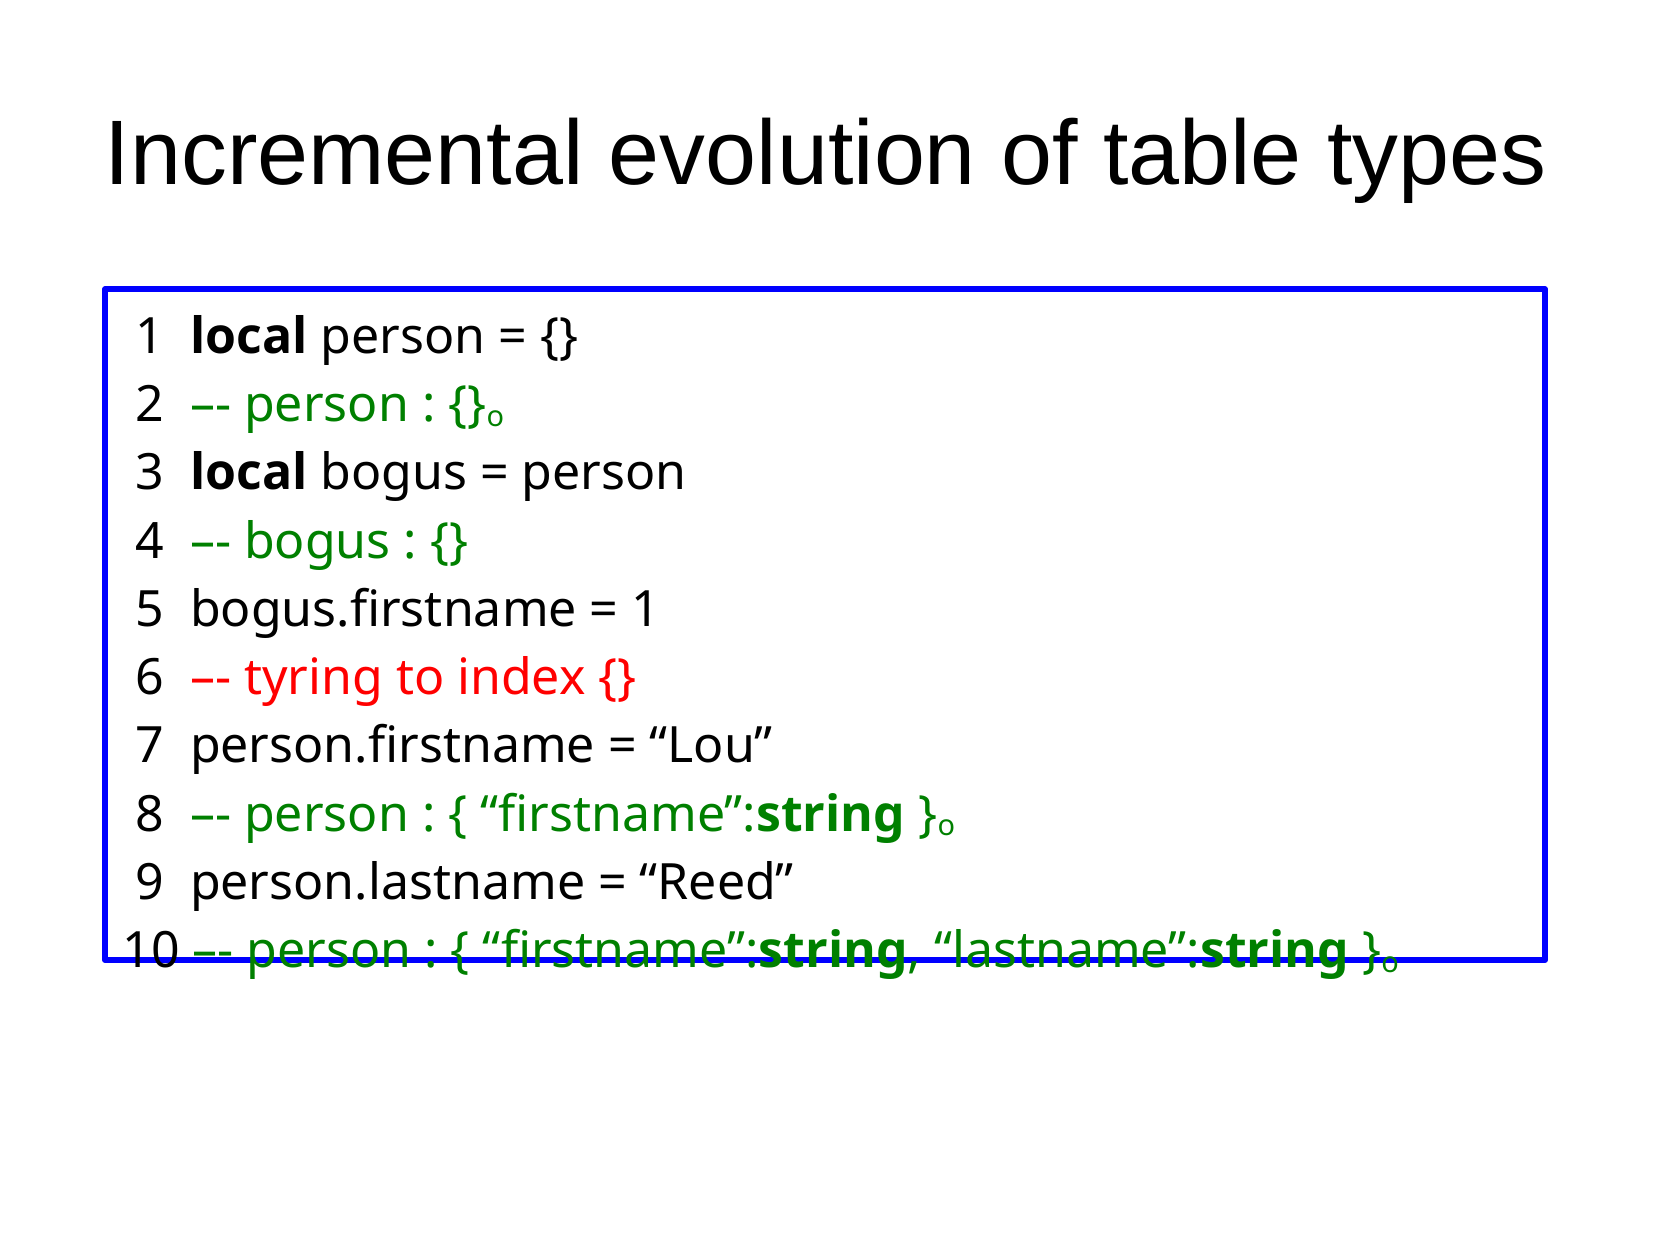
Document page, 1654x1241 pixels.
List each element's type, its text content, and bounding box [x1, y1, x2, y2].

text_box 1 local person = {} 2 –- person : {}o 3 local bogus = person 4 –- bogus : {} 5 bogus.firstname = 1 6 –- tyring to index {} 7 person.firstname = “Lou” 8 –- person : { “firstname”:string }o 9 person.lastname = “Reed” 10 –- person : { “firstname”:string, “lastname”:string }o [104, 289, 1545, 961]
title Incremental evolution of table types [82, 49, 1571, 257]
